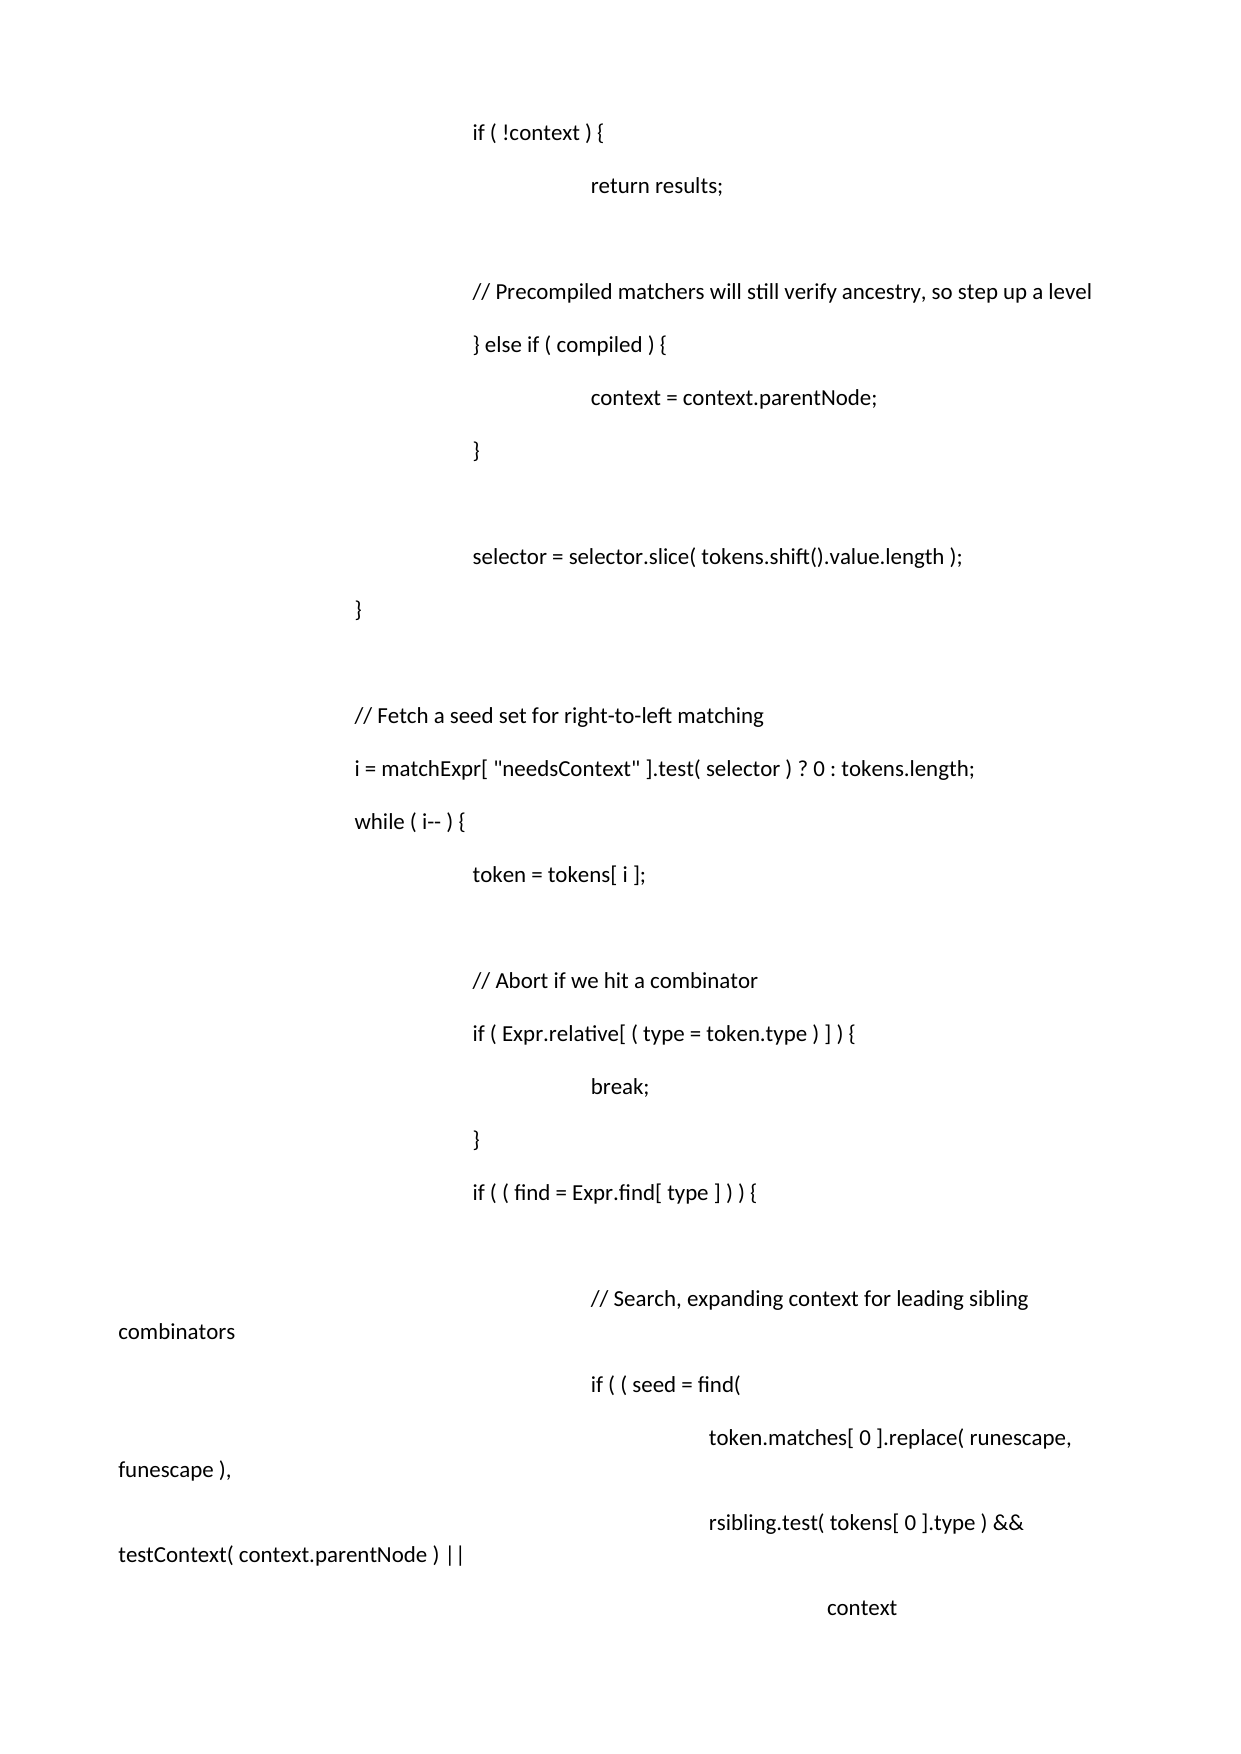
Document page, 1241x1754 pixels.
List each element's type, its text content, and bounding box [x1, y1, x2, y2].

text } [118, 436, 1122, 464]
text // Search, expanding context for leading sibling combinators [118, 1284, 1122, 1345]
text context [118, 1593, 1122, 1621]
text // Precompiled matchers will still verify ancestry, so step up a level [118, 277, 1122, 305]
text } else if ( compiled ) { [118, 330, 1122, 358]
text rsibling.test( tokens[ 0 ].type ) && testContext( context.parentNode ) || [118, 1508, 1122, 1568]
text if ( Expr.relative[ ( type = token.type ) ] ) { [118, 1019, 1122, 1047]
text } [118, 1126, 1122, 1153]
text // Abort if we hit a combinator [118, 966, 1122, 994]
text if ( ( seed = find( [118, 1370, 1122, 1398]
text return results; [118, 171, 1122, 199]
text if ( ( find = Expr.find[ type ] ) ) { [118, 1178, 1122, 1207]
text } [118, 595, 1122, 623]
text selector = selector.slice( tokens.shift().value.length ); [118, 542, 1122, 570]
text while ( i-- ) { [118, 807, 1122, 835]
text token = tokens[ i ]; [118, 860, 1122, 888]
text context = context.parentNode; [118, 383, 1122, 411]
text // Fetch a seed set for right-to-left matching [118, 701, 1122, 729]
text if ( !context ) { [118, 118, 1122, 146]
text i = matchExpr[ "needsContext" ].test( selector ) ? 0 : tokens.length; [118, 754, 1122, 782]
text break; [118, 1072, 1122, 1101]
text token.matches[ 0 ].replace( runescape, funescape ), [118, 1423, 1122, 1483]
